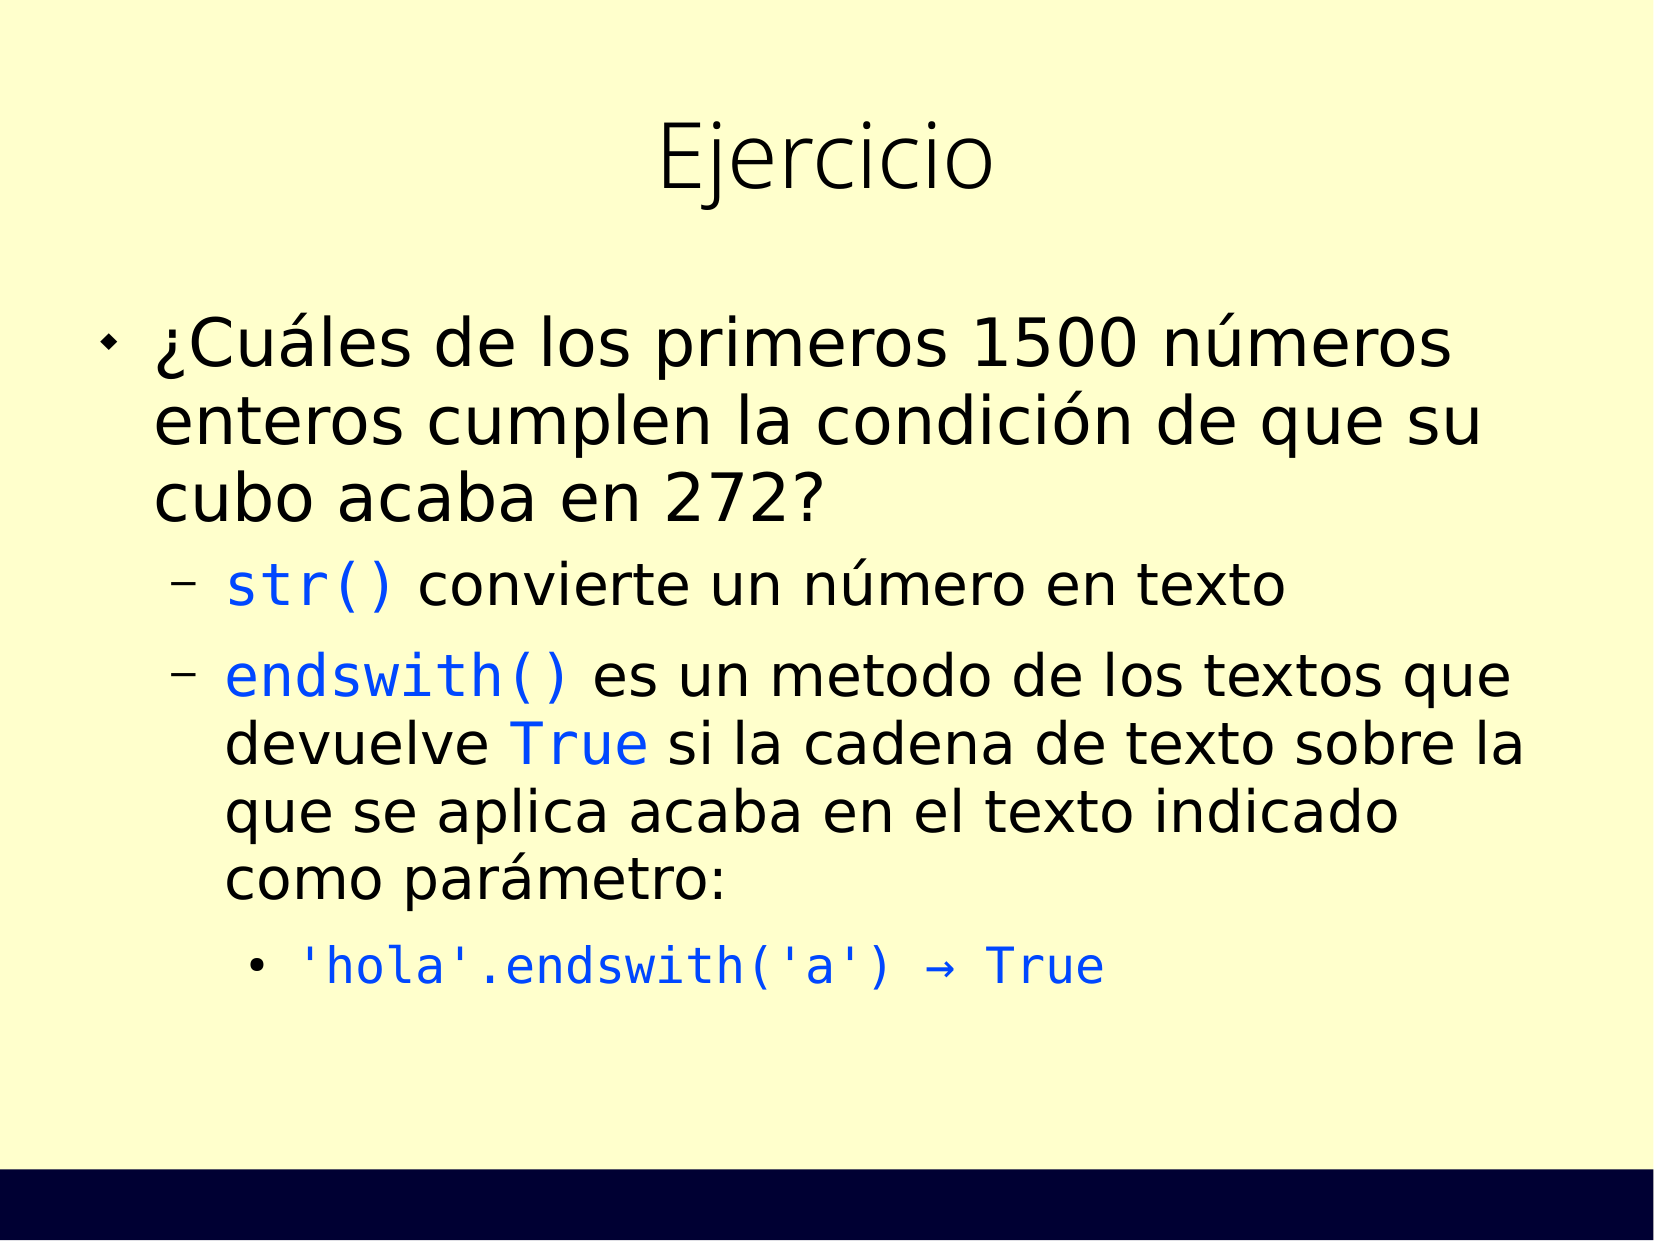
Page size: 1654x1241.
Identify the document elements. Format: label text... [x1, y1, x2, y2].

title Ejercicio [82, 49, 1571, 257]
list ¿Cuáles de los primeros 1500 números enteros cumplen la condición de que su cubo acaba en 272? str() convierte un número en texto endswith() es un metodo de los textos que devuelve True si la cadena de texto sobre la que se aplica acaba en el texto indicado como parámetro: 'hola'.endswith('a') → True [82, 290, 1538, 1010]
